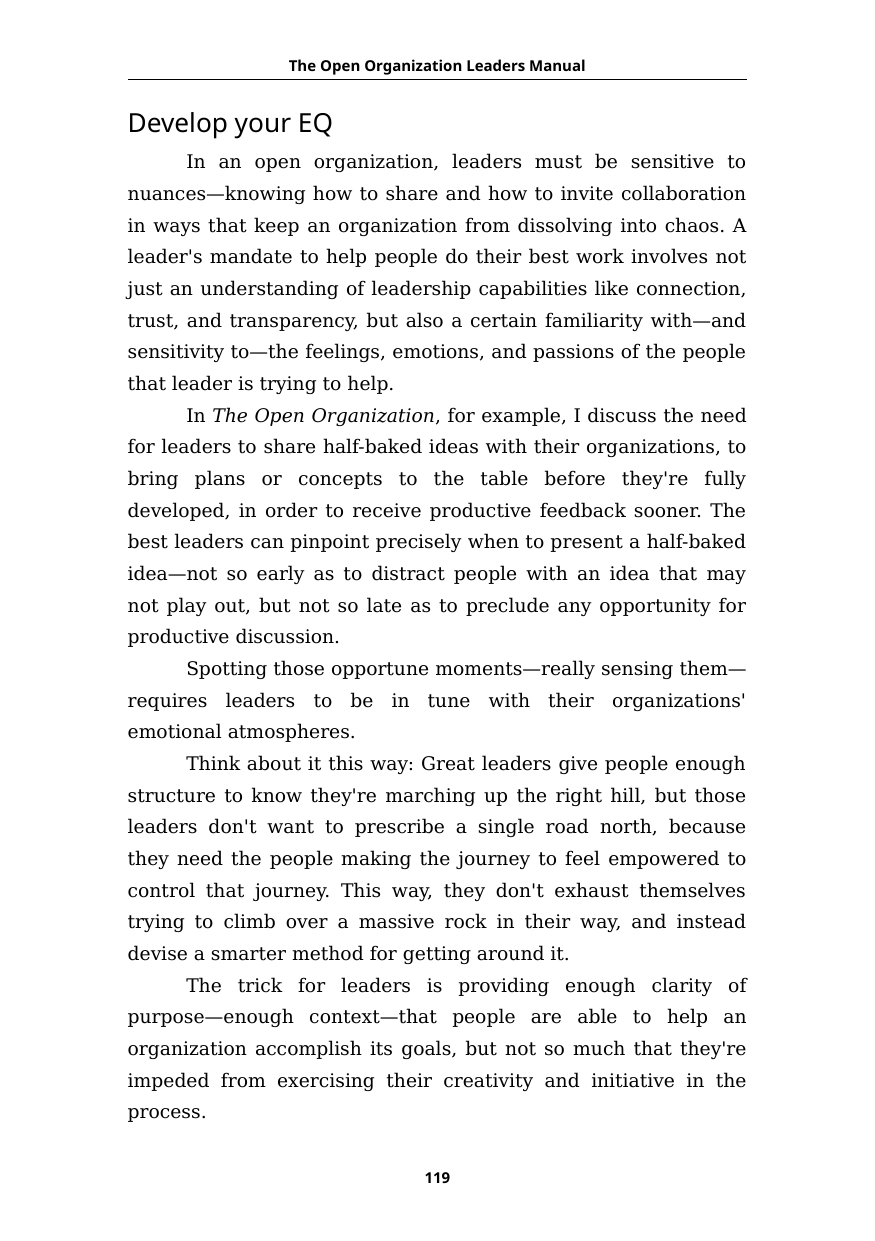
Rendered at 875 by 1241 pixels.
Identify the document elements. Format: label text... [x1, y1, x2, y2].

subtitle Develop your EQ [127, 109, 747, 139]
text In an open organization, leaders must be sensitive to nuances—knowing how to share and how to invite collaboration in ways that keep an organization from dissolving into chaos. A leader's mandate to help people do their best work involves not just an understanding of leadership capabilities like connection, trust, and transparency, but also a certain familiarity with—and sensitivity to—the feelings, emotions, and passions of the people that leader is trying to help. [127, 152, 747, 395]
text Spotting those opportune moments—really sensing them—requires leaders to be in tune with their organizations' emotional atmospheres. [127, 658, 747, 743]
text In The Open Organization, for example, I discuss the need for leaders to share half-baked ideas with their organizations, to bring plans or concepts to the table before they're fully developed, in order to receive productive feedback sooner. The best leaders can pinpoint precisely when to present a half-baked idea—not so early as to distract people with an idea that may not play out, but not so late as to preclude any opportunity for productive discussion. [127, 405, 747, 648]
text Think about it this way: Great leaders give people enough structure to know they're marching up the right hill, but those leaders don't want to prescribe a single road north, because they need the people making the journey to feel empowered to control that journey. This way, they don't exhaust themselves trying to climb over a massive rock in their way, and instead devise a smarter method for getting around it. [127, 753, 747, 965]
text The trick for leaders is providing enough clarity of purpose—enough context—that people are able to help an organization accomplish its goals, but not so much that they're impeded from exercising their creativity and initiative in the process. [127, 975, 747, 1123]
